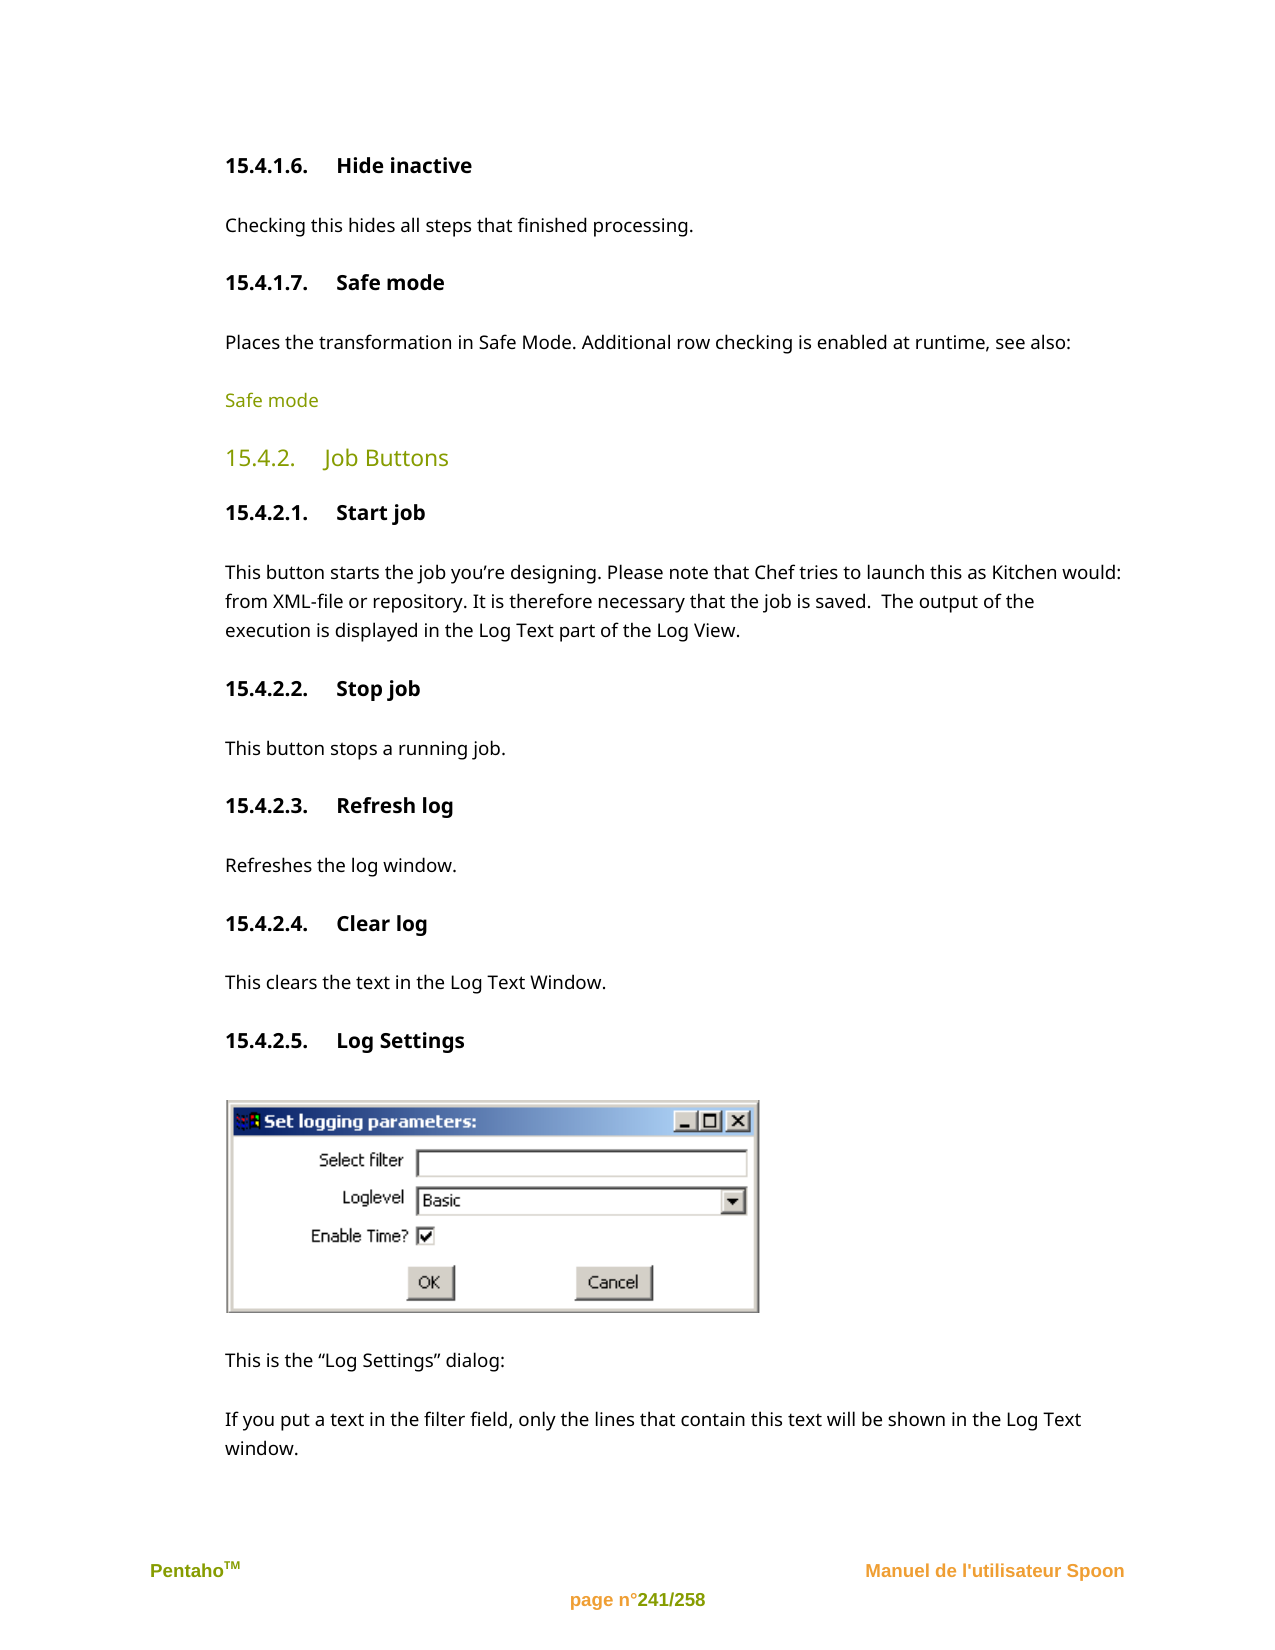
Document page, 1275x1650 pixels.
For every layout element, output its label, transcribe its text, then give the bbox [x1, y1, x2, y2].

text This clears the text in the Log Text Window. [225, 966, 1125, 995]
subtitle Start job [225, 497, 1125, 527]
subtitle Stop job [225, 673, 1125, 702]
text This is the “Log Settings” dialog: [225, 1083, 1125, 1373]
subtitle Hide inactive [225, 150, 1125, 179]
text This button stops a running job. [225, 732, 1125, 761]
subtitle Clear log [225, 908, 1125, 937]
subtitle Job Buttons [225, 443, 1125, 472]
subtitle Safe mode [225, 267, 1125, 296]
text Checking this hides all steps that finished processing. [225, 209, 1125, 238]
subtitle Log Settings [225, 1025, 1125, 1054]
text Refreshes the log window. [225, 849, 1125, 878]
text If you put a text in the filter field, only the lines that contain this text will be shown in the Log Text window. [225, 1403, 1125, 1461]
text This button starts the job you’re designing. Please note that Chef tries to launch this as Kitchen would: from XML-file or repository. It is therefore necessary that the job is saved. The output of the execution is displayed in the Log Text part of the Log View. [225, 556, 1125, 643]
text Places the transformation in Safe Mode. Additional row checking is enabled at runtime, see also: [225, 326, 1125, 355]
text Safe mode [225, 384, 1125, 414]
subtitle Refresh log [225, 790, 1125, 819]
